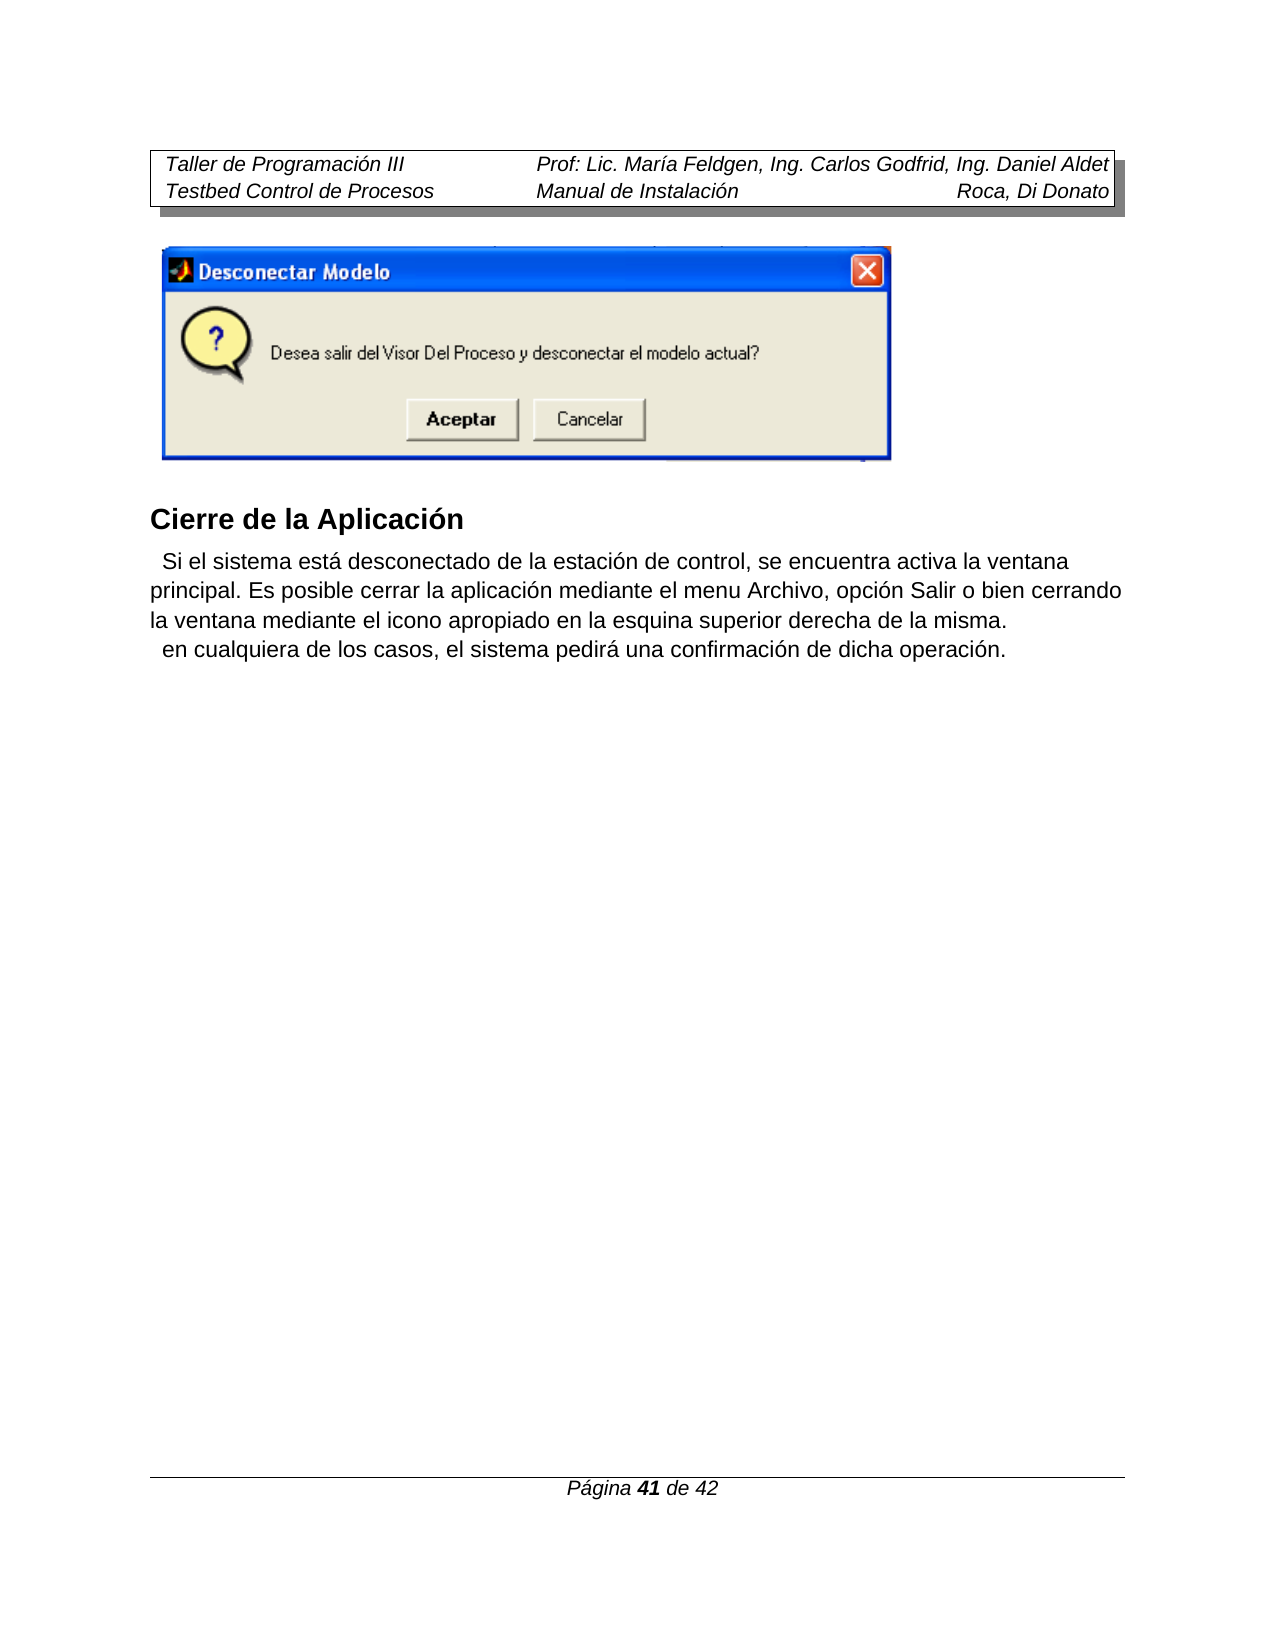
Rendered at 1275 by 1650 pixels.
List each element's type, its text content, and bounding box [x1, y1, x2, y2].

subtitle Cierre de la Aplicación [150, 503, 1125, 536]
picture [161, 246, 892, 462]
text en cualquiera de los casos, el sistema pedirá una confirmación de dicha operación. [150, 637, 1125, 662]
text Si el sistema está desconectado de la estación de control, se encuentra activa la ventana principal. Es posible cerrar la aplicación mediante el menu Archivo, opción Salir o bien cerrando la ventana mediante el icono apropiado en la esquina superior derecha de la misma. [150, 549, 1125, 633]
